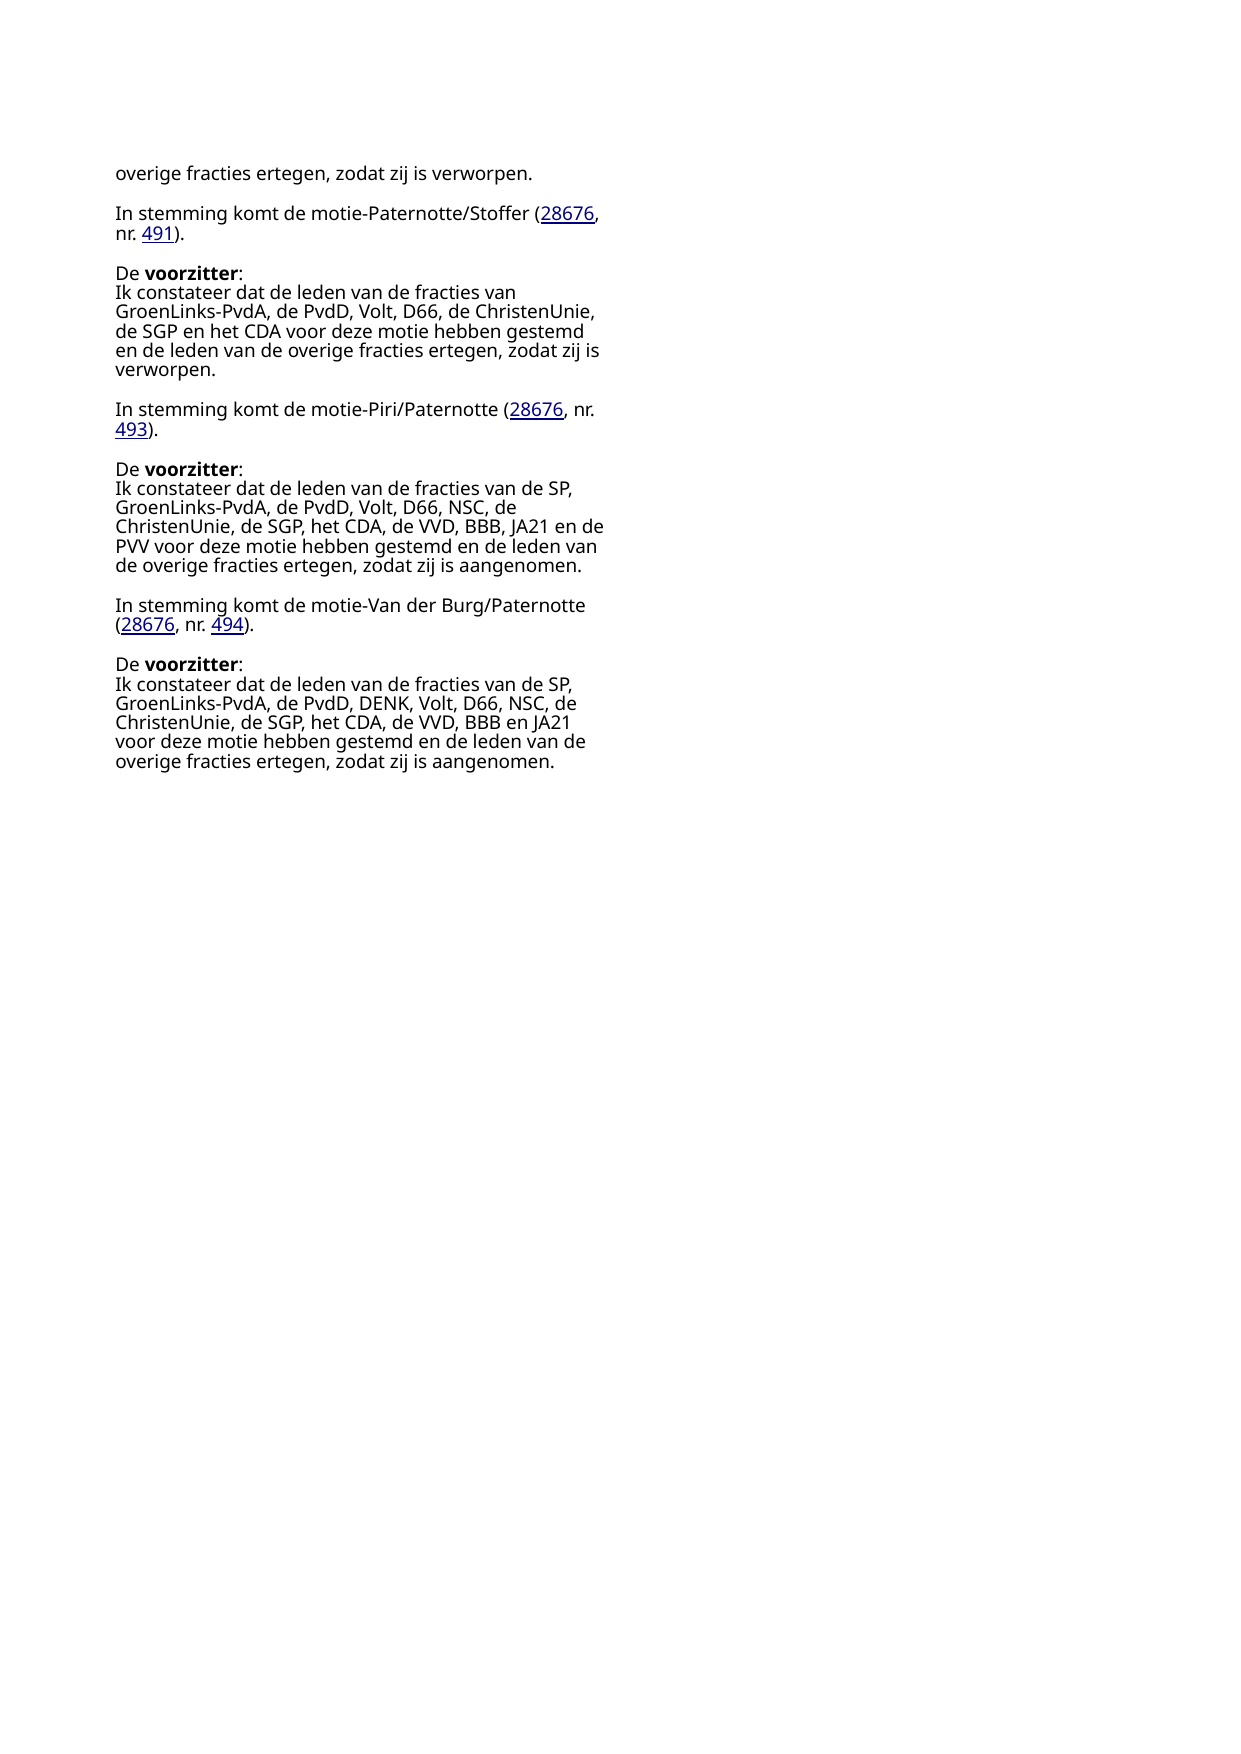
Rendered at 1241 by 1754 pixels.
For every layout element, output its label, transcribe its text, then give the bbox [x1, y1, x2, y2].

text In stemming komt de motie-Paternotte/Stoffer (28676, nr. 491). [115, 205, 605, 244]
text overige fracties ertegen, zodat zij is verworpen. [115, 165, 605, 184]
text In stemming komt de motie-Van der Burg/Paternotte (28676, nr. 494). [115, 597, 605, 636]
text De voorzitter: [115, 265, 605, 284]
text In stemming komt de motie-Piri/Paternotte (28676, nr. 493). [115, 401, 605, 440]
text De voorzitter: [115, 656, 605, 676]
text Ik constateer dat de leden van de fracties van de SP, GroenLinks-PvdA, de PvdD, Volt, D66, NSC, de ChristenUnie, de SGP, het CDA, de VVD, BBB, JA21 en de PVV voor deze motie hebben gestemd en de leden van de overige fracties ertegen, zodat zij is aangenomen. [115, 480, 605, 576]
text Ik constateer dat de leden van de fracties van de SP, GroenLinks-PvdA, de PvdD, DENK, Volt, D66, NSC, de ChristenUnie, de SGP, het CDA, de VVD, BBB en JA21 voor deze motie hebben gestemd en de leden van de overige fracties ertegen, zodat zij is aangenomen. [115, 676, 605, 772]
text De voorzitter: [115, 461, 605, 480]
text Ik constateer dat de leden van de fracties van GroenLinks-PvdA, de PvdD, Volt, D66, de ChristenUnie, de SGP en het CDA voor deze motie hebben gestemd en de leden van de overige fracties ertegen, zodat zij is verworpen. [115, 284, 605, 380]
